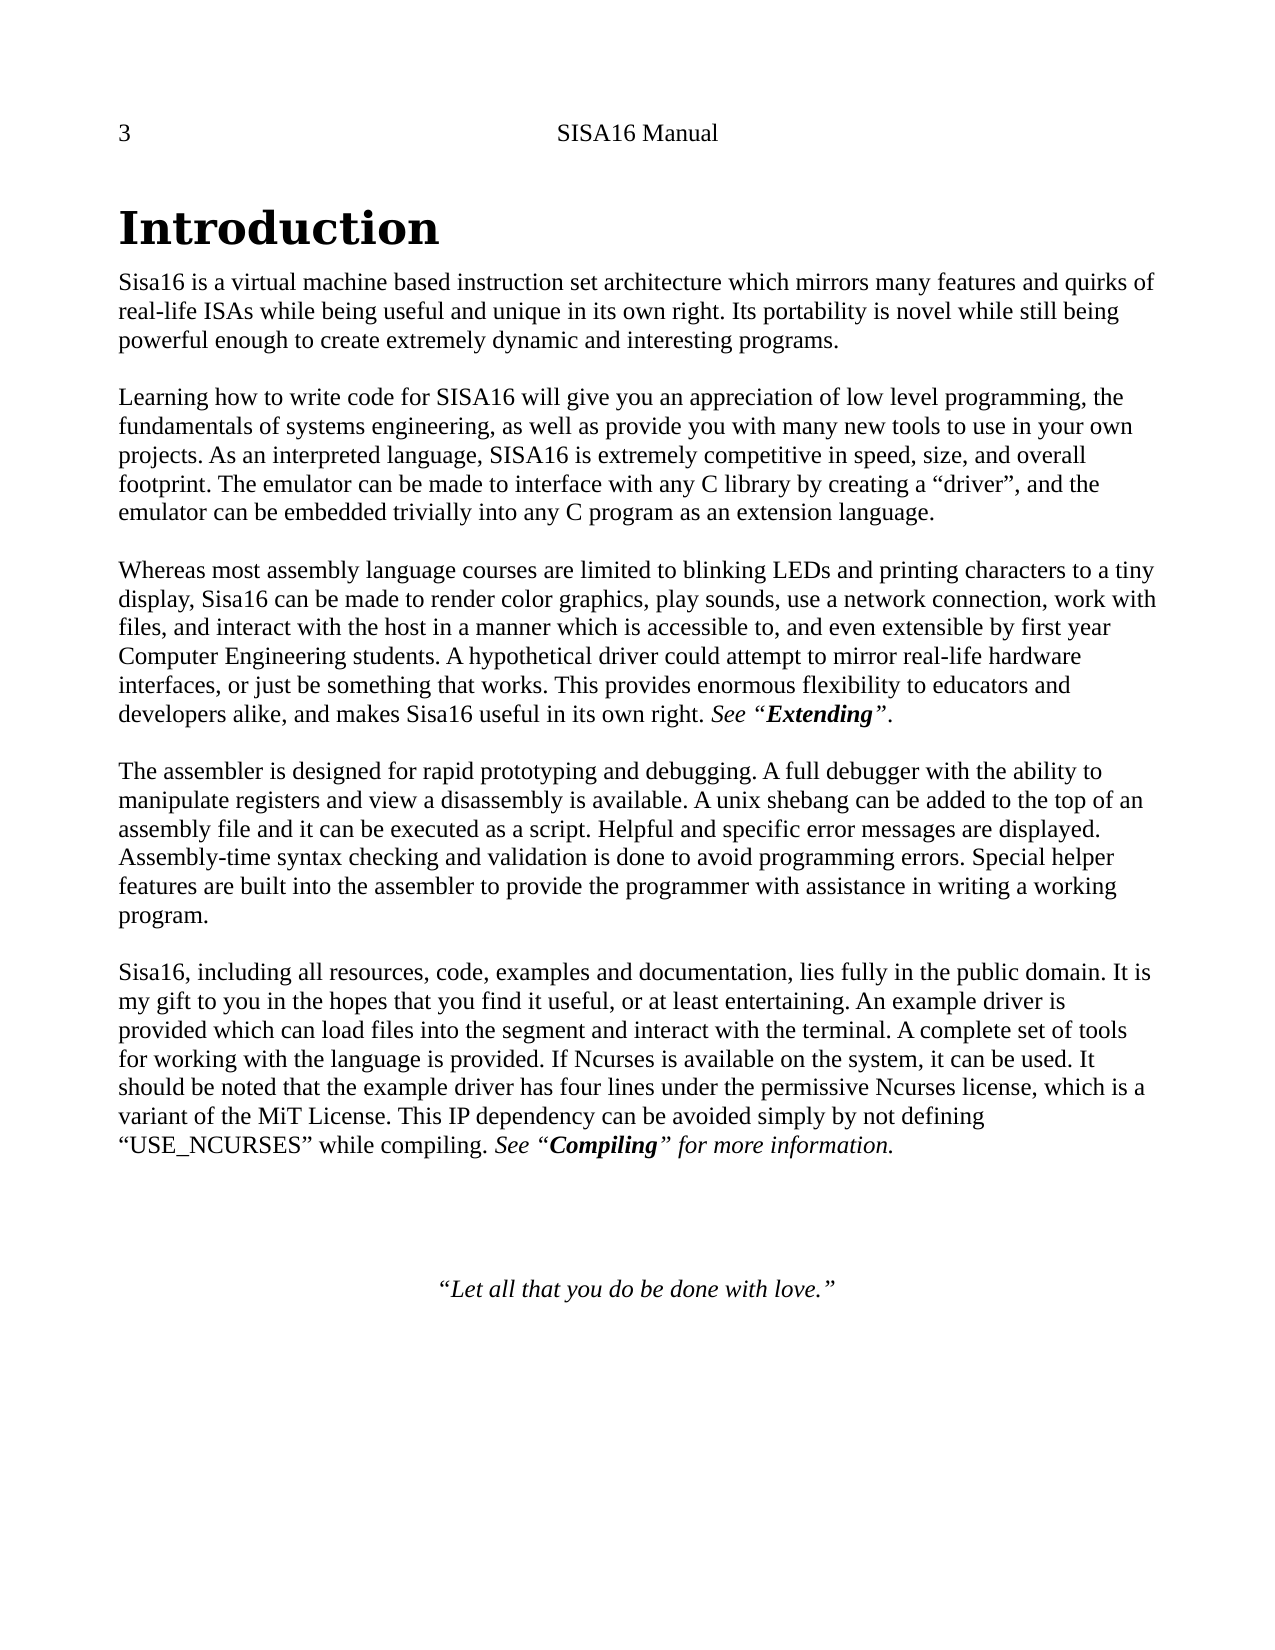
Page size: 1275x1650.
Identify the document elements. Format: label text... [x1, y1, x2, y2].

text The assembler is designed for rapid prototyping and debugging. A full debugger with the ability to manipulate registers and view a disassembly is available. A unix shebang can be added to the top of an assembly file and it can be executed as a script. Helpful and specific error messages are displayed. Assembly-time syntax checking and validation is done to avoid programming errors. Special helper features are built into the assembler to provide the programmer with assistance in writing a working program. [118, 756, 1157, 929]
subtitle Introduction [118, 202, 1157, 255]
text “Let all that you do be done with love.” [118, 1274, 1157, 1302]
text Learning how to write code for SISA16 will give you an appreciation of low level programming, the fundamentals of systems engineering, as well as provide you with many new tools to use in your own projects. As an interpreted language, SISA16 is extremely competitive in speed, size, and overall footprint. The emulator can be made to interface with any C library by creating a “driver”, and the emulator can be embedded trivially into any C program as an extension language. [118, 382, 1157, 526]
text Whereas most assembly language courses are limited to blinking LEDs and printing characters to a tiny display, Sisa16 can be made to render color graphics, play sounds, use a network connection, work with files, and interact with the host in a manner which is accessible to, and even extensible by first year Computer Engineering students. A hypothetical driver could attempt to mirror real-life hardware interfaces, or just be something that works. This provides enormous flexibility to educators and developers alike, and makes Sisa16 useful in its own right. See “Extending”. [118, 555, 1157, 727]
text Sisa16 is a virtual machine based instruction set architecture which mirrors many features and quirks of real-life ISAs while being useful and unique in its own right. Its portability is novel while still being powerful enough to create extremely dynamic and interesting programs. [118, 267, 1157, 354]
text Sisa16, including all resources, code, examples and documentation, lies fully in the public domain. It is my gift to you in the hopes that you find it useful, or at least entertaining. An example driver is provided which can load files into the segment and interact with the terminal. A complete set of tools for working with the language is provided. If Ncurses is available on the system, it can be used. It should be noted that the example driver has four lines under the permissive Ncurses license, which is a variant of the MiT License. This IP dependency can be avoided simply by not defining “USE_NCURSES” while compiling. See “Compiling” for more information. [118, 957, 1157, 1159]
